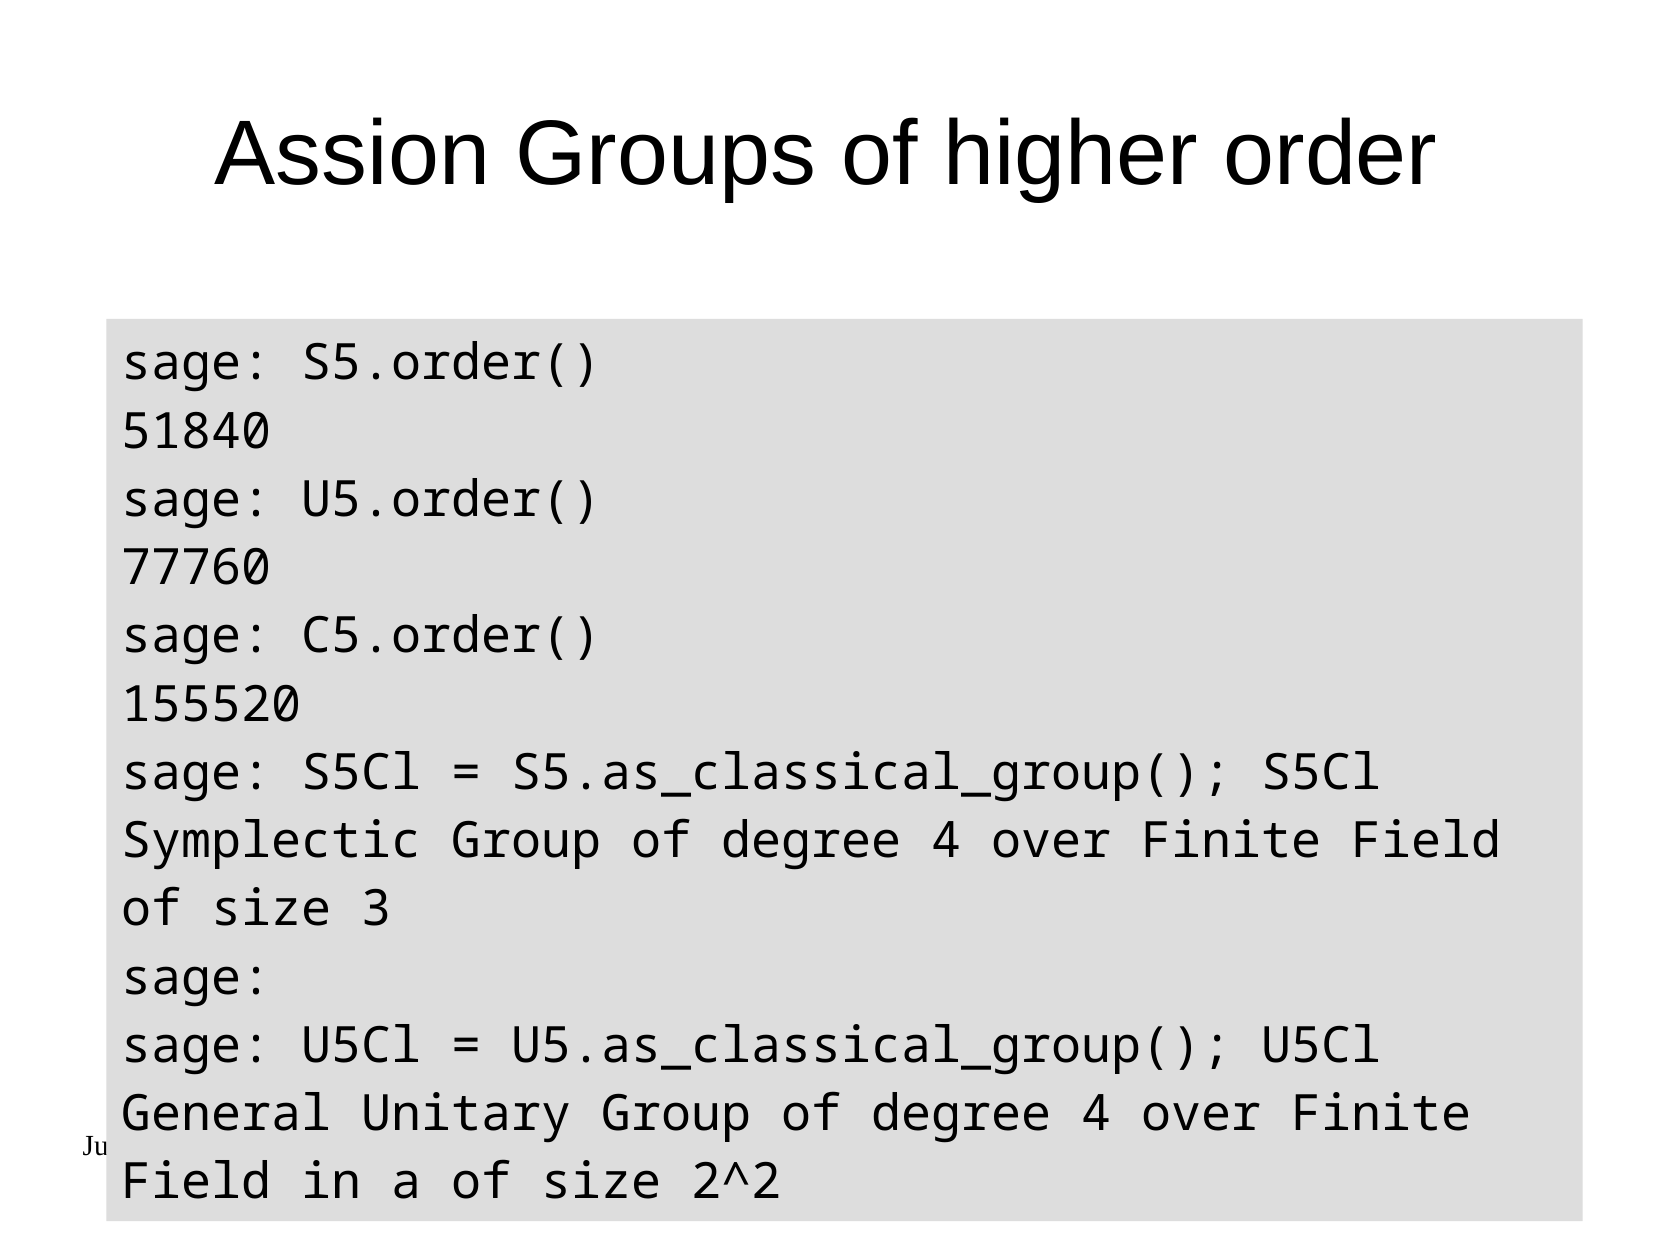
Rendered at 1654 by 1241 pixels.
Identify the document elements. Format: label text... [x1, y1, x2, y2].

title Assion Groups of higher order [82, 49, 1571, 257]
text_box sage: S5.order() 51840 sage: U5.order() 77760 sage: C5.order() 155520 sage: S5Cl = S5.as_classical_group(); S5Cl Symplectic Group of degree 4 over Finite Field of size 3 sage: sage: U5Cl = U5.as_classical_group(); U5Cl General Unitary Group of degree 4 over Finite Field in a of size 2^2 [106, 318, 1583, 1099]
